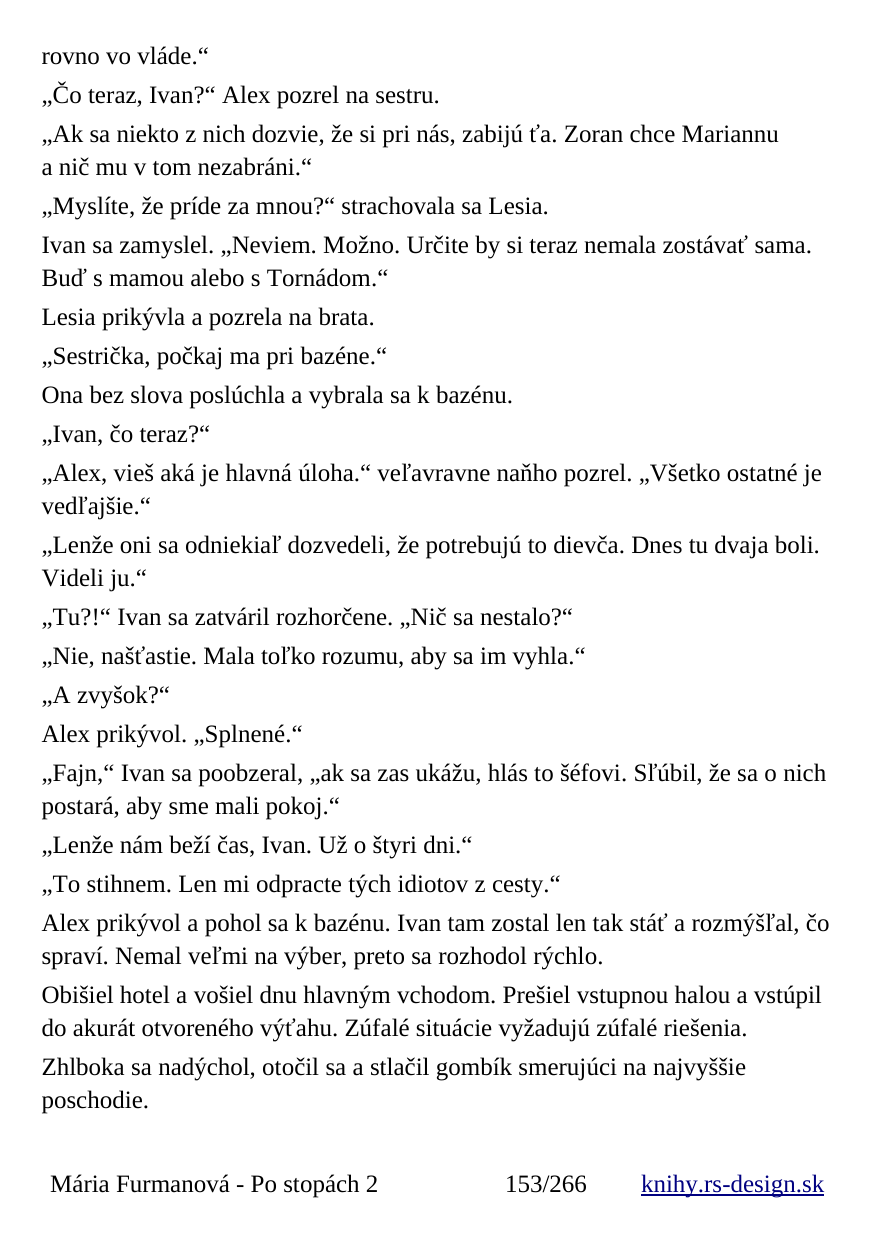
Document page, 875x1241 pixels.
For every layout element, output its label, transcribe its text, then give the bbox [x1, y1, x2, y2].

text Lesia prikývla a pozrela na brata. [41, 302, 833, 331]
text „Sestrička, počkaj ma pri bazéne.“ [41, 341, 833, 370]
text „Tu?!“ Ivan sa zatváril rozhorčene. „Nič sa nestalo?“ [41, 602, 833, 631]
text Alex prikývol. „Splnené.“ [41, 719, 833, 748]
text „A zvyšok?“ [41, 680, 833, 709]
text „Ak sa niekto z nich dozvie, že si pri nás, zabijú ťa. Zoran chce Mariannu a nič mu v tom nezabráni.“ [41, 119, 833, 181]
text Ivan sa zamyslel. „Neviem. Možno. Určite by si teraz nemala zostávať sama. Buď s mamou alebo s Tornádom.“ [41, 230, 833, 292]
text Zhlboka sa nadýchol, otočil sa a stlačil gombík smerujúci na najvyššie poschodie. [41, 1052, 833, 1113]
text „Lenže nám beží čas, Ivan. Už o štyri dni.“ [41, 830, 833, 858]
text „Lenže oni sa odniekiaľ dozvedeli, že potrebujú to dievča. Dnes tu dvaja boli. Videli ju.“ [41, 530, 833, 592]
text „Alex, vieš aká je hlavná úloha.“ veľavravne naňho pozrel. „Všetko ostatné je vedľajšie.“ [41, 458, 833, 520]
text „Myslíte, že príde za mnou?“ strachovala sa Lesia. [41, 191, 833, 220]
text Alex prikývol a pohol sa k bazénu. Ivan tam zostal len tak stáť a rozmýšľal, čo spraví. Nemal veľmi na výber, preto sa rozhodol rýchlo. [41, 908, 833, 969]
text „Ivan, čo teraz?“ [41, 419, 833, 448]
text Ona bez slova poslúchla a vybrala sa k bazénu. [41, 380, 833, 409]
text Obišiel hotel a vošiel dnu hlavným vchodom. Prešiel vstupnou halou a vstúpil do akurát otvoreného výťahu. Zúfalé situácie vyžadujú zúfalé riešenia. [41, 980, 833, 1041]
text „To stihnem. Len mi odpracte tých idiotov z cesty.“ [41, 869, 833, 897]
text „Nie, našťastie. Mala toľko rozumu, aby sa im vyhla.“ [41, 641, 833, 670]
text „Čo teraz, Ivan?“ Alex pozrel na sestru. [41, 80, 833, 109]
text rovno vo vláde.“ [41, 41, 833, 70]
text „Fajn,“ Ivan sa poobzeral, „ak sa zas ukážu, hlás to šéfovi. Sľúbil, že sa o nich postará, aby sme mali pokoj.“ [41, 758, 833, 819]
